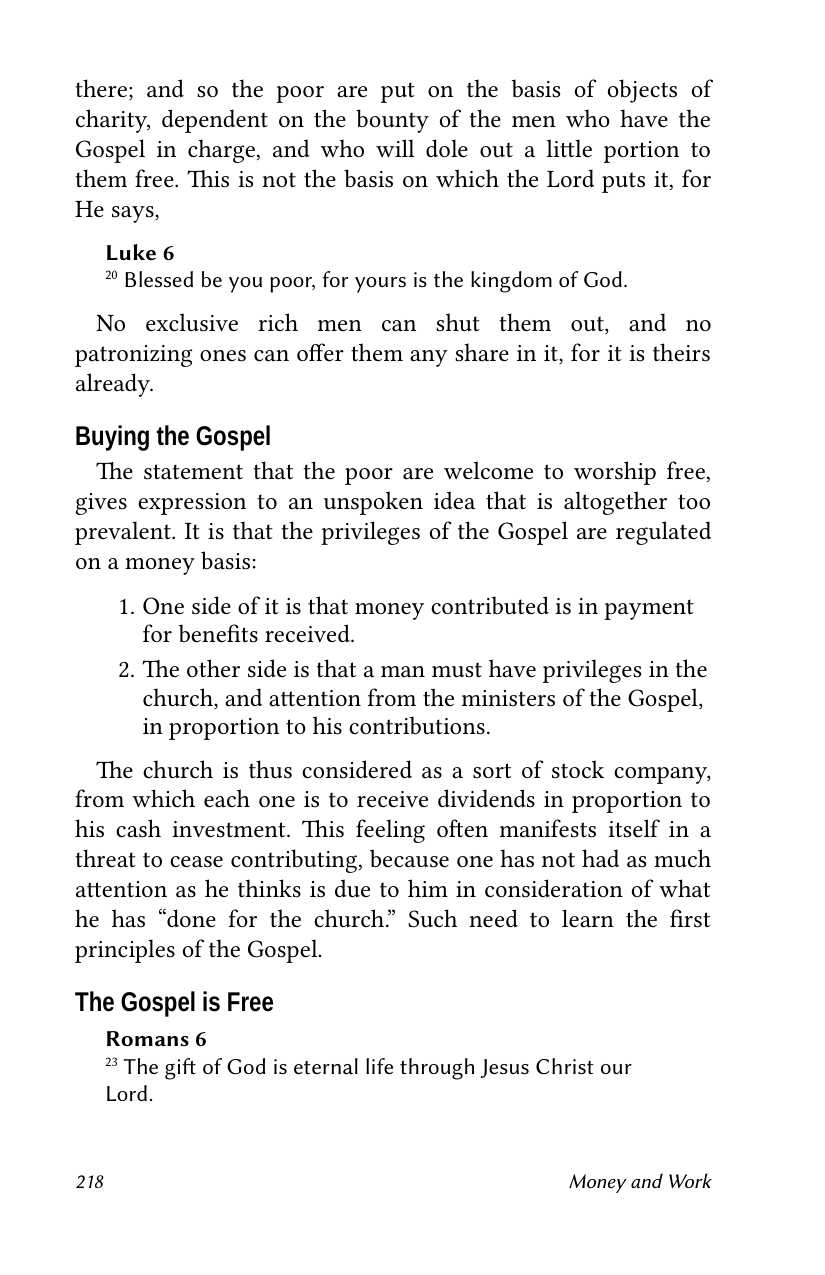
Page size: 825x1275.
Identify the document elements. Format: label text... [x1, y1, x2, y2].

text there; and so the poor are put on the basis of objects of charity, dependent on the bounty of the men who have the Gospel in charge, and who will dole out a little portion to them free. This is not the basis on which the Lord puts it, for He says, [75, 75, 712, 223]
text Luke 6 [105, 239, 712, 266]
text Romans 6 [105, 1026, 712, 1052]
subtitle Buying the Gospel [75, 420, 712, 451]
text 23 The gift of God is eternal life through Jesus Christ our Lord. [105, 1053, 682, 1107]
text The church is thus considered as a sort of stock company, from which each one is to receive dividends in proportion to his cash investment. This feeling often manifests itself in a threat to cease contributing, because one has not had as much attention as he thinks is due to him in consideration of what he has “done for the church.” Such need to learn the first principles of the Gospel. [75, 756, 712, 963]
text 20 Blessed be you poor, for yours is the kingdom of God. [105, 267, 682, 293]
list The other side is that a man must have privileges in the church, and attention from the ministers of the Gospel, in proportion to his contributions. [135, 655, 712, 741]
text The statement that the poor are welcome to worship free, gives expression to an unspoken idea that is altogether too prevalent. It is that the privileges of the Gospel are regulated on a money basis: [75, 457, 712, 576]
list One side of it is that money contributed is in payment for benefits received. [135, 592, 712, 649]
text No exclusive rich men can shut them out, and no patronizing ones can offer them any share in it, for it is theirs already. [75, 309, 712, 398]
subtitle The Gospel is Free [75, 986, 712, 1017]
